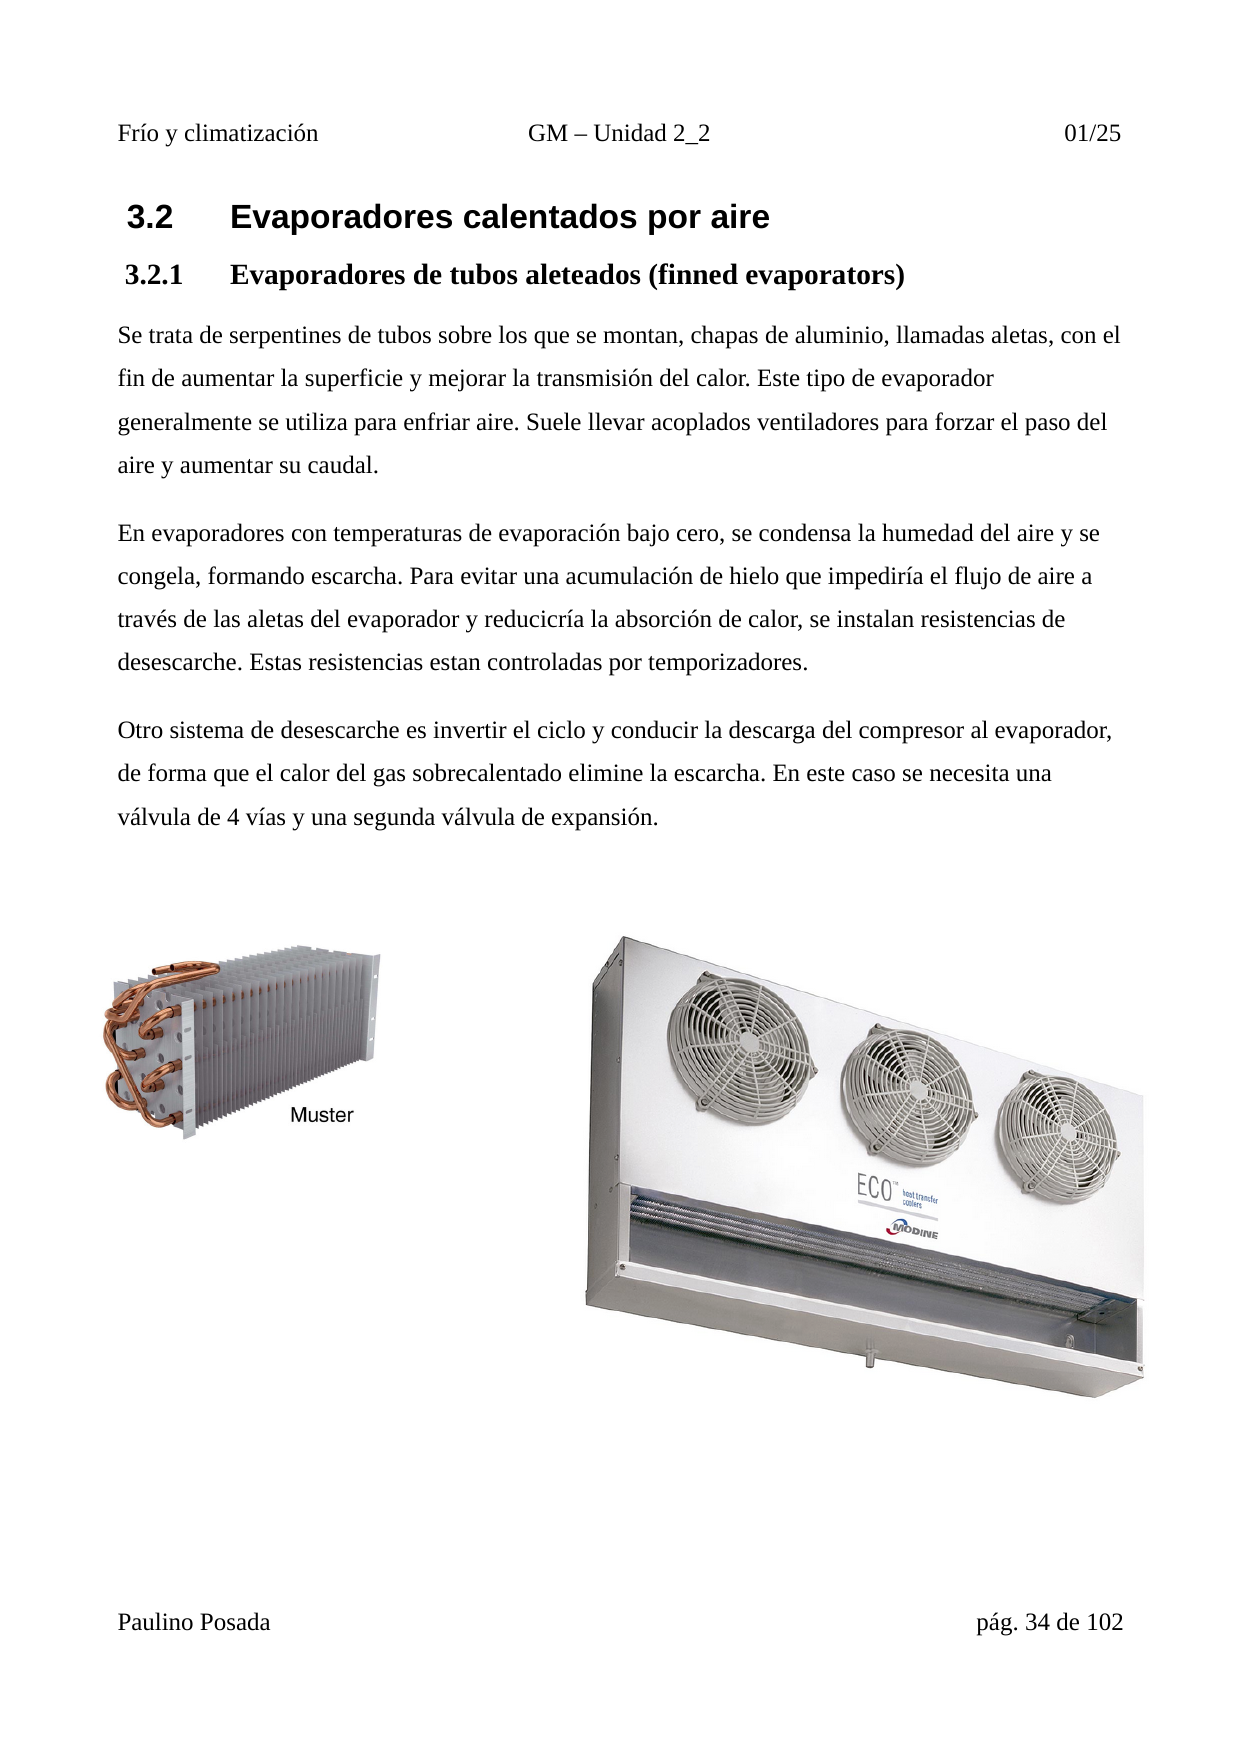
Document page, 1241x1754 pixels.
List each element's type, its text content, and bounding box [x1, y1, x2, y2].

subtitle Evaporadores calentados por aire [117, 197, 1123, 236]
text Se trata de serpentines de tubos sobre los que se montan, chapas de aluminio, llamadas aletas, con el fin de aumentar la superficie y mejorar la transmisión del calor. Este tipo de evaporador generalmente se utiliza para enfriar aire. Suele llevar acoplados ventiladores para forzar el paso del aire y aumentar su caudal. [117, 320, 1123, 478]
picture [93, 893, 389, 1189]
subtitle Evaporadores de tubos aleteados (finned evaporators) [117, 257, 1123, 290]
text En evaporadores con temperaturas de evaporación bajo cero, se condensa la humedad del aire y se congela, formando escarcha. Para evitar una acumulación de hielo que impediría el flujo de aire a través de las aletas del evaporador y reducicría la absorción de calor, se instalan resistencias de desescarche. Estas resistencias estan controladas por temporizadores. [117, 518, 1123, 676]
text Otro sistema de desescarche es invertir el ciclo y conducir la descarga del compresor al evaporador, de forma que el calor del gas sobrecalentado elimine la escarcha. En este caso se necesita una válvula de 4 vías y una segunda válvula de expansión. [117, 715, 1123, 830]
picture [563, 924, 1155, 1440]
